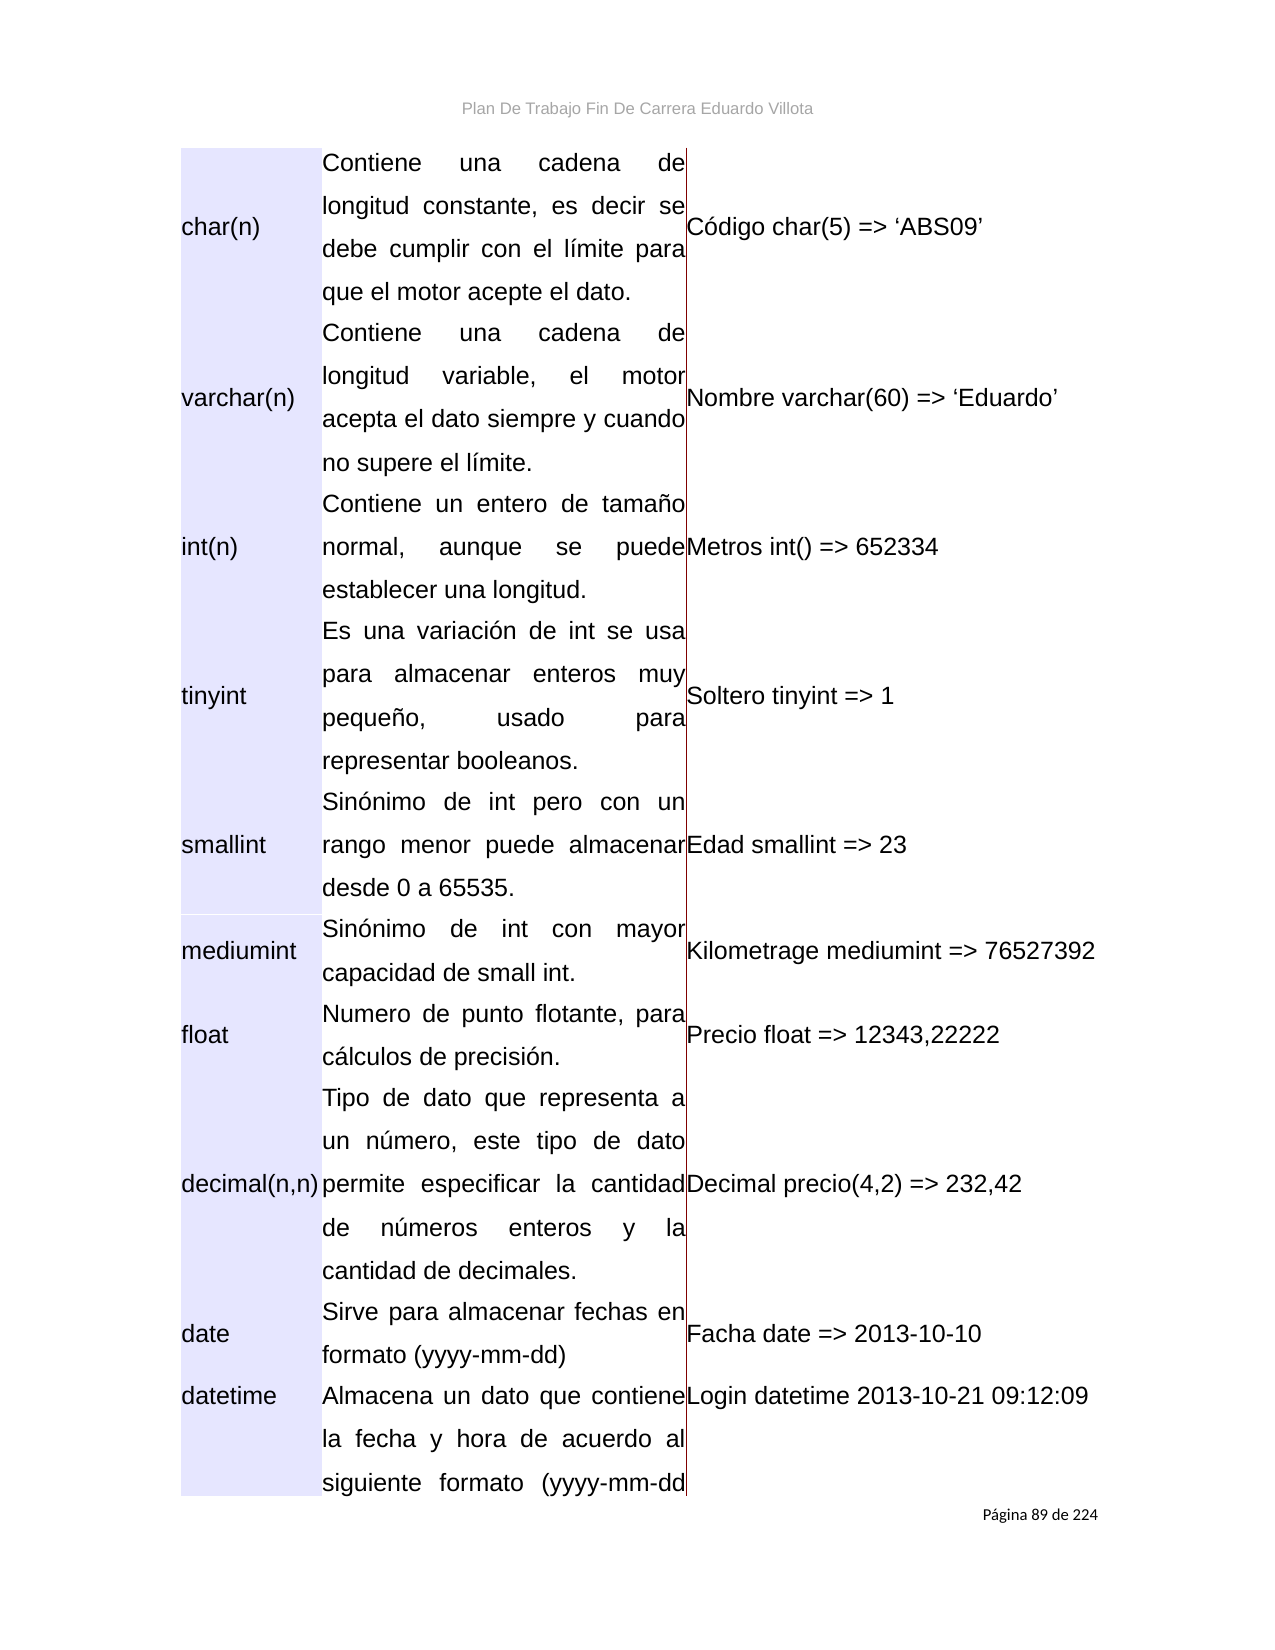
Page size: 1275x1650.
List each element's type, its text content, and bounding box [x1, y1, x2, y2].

table_cell Nombre varchar(60) => ‘Eduardo’ [687, 318, 1099, 489]
table_cell Facha date => 2013-10-10 [687, 1297, 1099, 1381]
table_cell float [181, 999, 322, 1083]
table_cell Decimal precio(4,2) => 232,42 [687, 1083, 1099, 1297]
table_cell varchar(n) [181, 318, 322, 489]
table_cell Es una variación de int se usa para almacenar enteros muy pequeño, usado para representar booleanos. [322, 616, 686, 787]
table_cell Contiene una cadena de longitud variable, el motor acepta el dato siempre y cuando no supere el límite. [322, 318, 686, 489]
table_cell mediumint [181, 915, 322, 999]
table_cell datetime [181, 1381, 322, 1496]
table_cell Kilometrage mediumint => 76527392 [687, 915, 1099, 999]
table_cell Login datetime 2013-10-21 09:12:09 [687, 1381, 1099, 1496]
table_cell char(n) [181, 148, 322, 318]
table_cell Precio float => 12343,22222 [687, 999, 1099, 1083]
table_cell Soltero tinyint => 1 [687, 616, 1099, 787]
table_cell decimal(n,n) [181, 1083, 322, 1297]
table_cell Contiene un entero de tamaño normal, aunque se puede establecer una longitud. [322, 489, 686, 616]
table_cell Código char(5) => ‘ABS09’ [687, 148, 1099, 318]
table_cell Sirve para almacenar fechas en formato (yyyy-mm-dd) [322, 1297, 686, 1381]
table_cell Sinónimo de int pero con un rango menor puede almacenar desde 0 a 65535. [322, 787, 686, 914]
table_cell Contiene una cadena de longitud constante, es decir se debe cumplir con el límite para que el motor acepte el dato. [322, 148, 686, 318]
table_cell Almacena un dato que contiene la fecha y hora de acuerdo al siguiente formato (yyyy-mm-dd [322, 1381, 686, 1496]
table_cell tinyint [181, 616, 322, 787]
table_cell Tipo de dato que representa a un número, este tipo de dato permite especificar la cantidad de números enteros y la cantidad de decimales. [322, 1083, 686, 1297]
table_cell date [181, 1297, 322, 1381]
table_cell Sinónimo de int con mayor capacidad de small int. [322, 915, 686, 999]
table_cell int(n) [181, 489, 322, 616]
table_cell Edad smallint => 23 [687, 787, 1099, 914]
table_cell Numero de punto flotante, para cálculos de precisión. [322, 999, 686, 1083]
table_cell Metros int() => 652334 [687, 489, 1099, 616]
table_cell smallint [181, 787, 322, 914]
